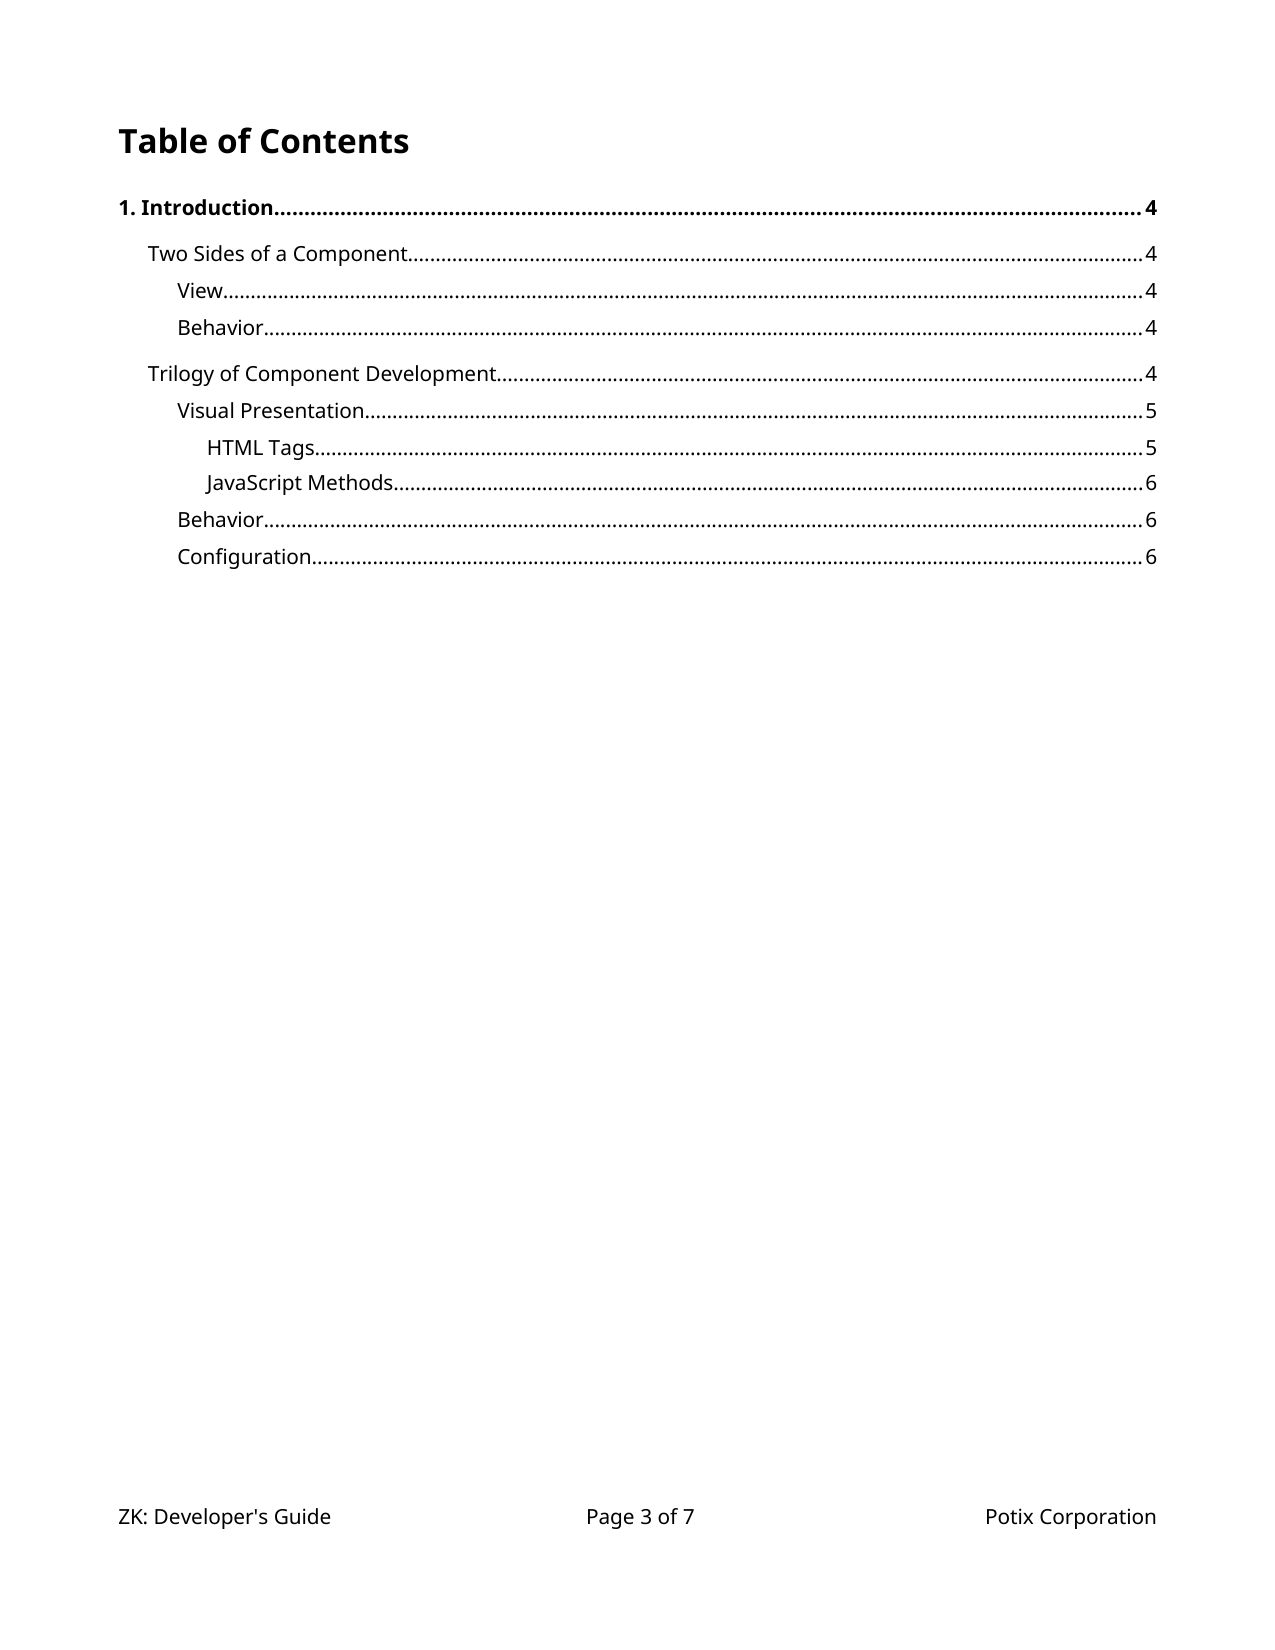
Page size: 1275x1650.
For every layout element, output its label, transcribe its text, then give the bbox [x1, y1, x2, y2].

text Configuration 6 [177, 542, 1157, 571]
text HTML Tags 5 [207, 433, 1157, 461]
text Behavior 6 [177, 505, 1157, 533]
text JavaScript Methods 6 [207, 468, 1157, 496]
text Visual Presentation 5 [177, 396, 1157, 424]
text 1. Introduction 4 [118, 193, 1157, 221]
text Two Sides of a Component 4 [148, 239, 1157, 267]
text Behavior 4 [177, 313, 1157, 341]
text View 4 [177, 276, 1157, 304]
text Trilogy of Component Development 4 [148, 359, 1157, 387]
subtitle Table of Contents [118, 118, 1157, 163]
